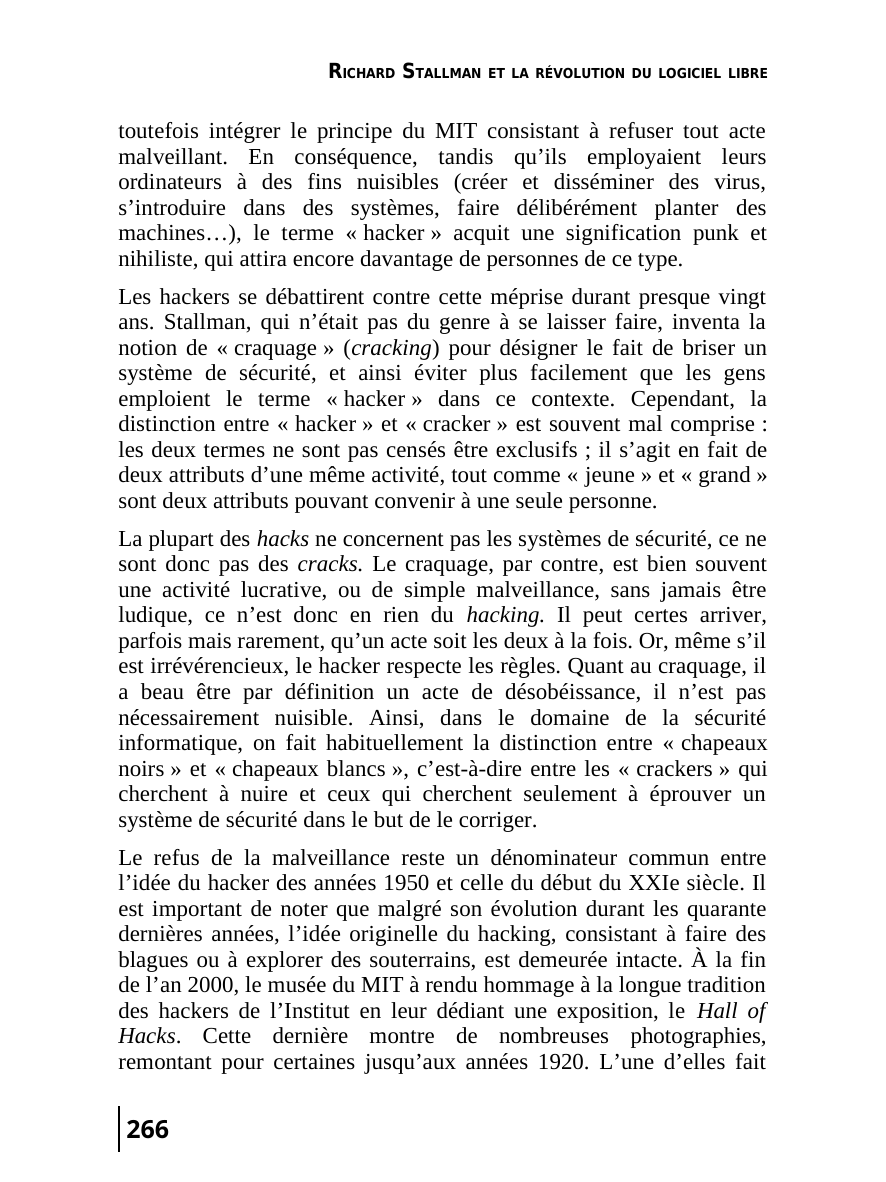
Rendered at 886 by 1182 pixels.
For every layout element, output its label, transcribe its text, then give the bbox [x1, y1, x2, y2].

text Les hackers se débattirent contre cette méprise durant presque vingt ans. Stallman, qui n’était pas du genre à se laisser faire, inventa la notion de « craquage » (cracking) pour désigner le fait de briser un système de sécurité, et ainsi éviter plus facilement que les gens emploient le terme « hacker » dans ce contexte. Cependant, la distinction entre « hacker » et « cracker » est souvent mal comprise : les deux termes ne sont pas censés être exclusifs ; il s’agit en fait de deux attributs d’une même activité, tout comme « jeune » et « grand » sont deux attributs pouvant convenir à une seule personne. [118, 284, 768, 513]
text toutefois intégrer le principe du MIT consistant à refuser tout acte malveillant. En conséquence, tandis qu’ils employaient leurs ordinateurs à des fins nuisibles (créer et disséminer des virus, s’introduire dans des systèmes, faire délibérément planter des machines…), le terme « hacker » acquit une signification punk et nihiliste, qui attira encore davantage de personnes de ce type. [118, 118, 768, 271]
text La plupart des hacks ne concernent pas les systèmes de sécurité, ce ne sont donc pas des cracks. Le craquage, par contre, est bien souvent une activité lucrative, ou de simple malveillance, sans jamais être ludique, ce n’est donc en rien du hacking. Il peut certes arriver, parfois mais rarement, qu’un acte soit les deux à la fois. Or, même s’il est irrévérencieux, le hacker respecte les règles. Quant au craquage, il a beau être par définition un acte de désobéissance, il n’est pas nécessairement nuisible. Ainsi, dans le domaine de la sécurité informatique, on fait habituellement la distinction entre « chapeaux noirs » et « chapeaux blancs », c’est-à-dire entre les « crackers » qui cherchent à nuire et ceux qui cherchent seulement à éprouver un système de sécurité dans le but de le corriger. [118, 526, 768, 832]
text Le refus de la malveillance reste un dénominateur commun entre l’idée du hacker des années 1950 et celle du début du XXIe siècle. Il est important de noter que malgré son évolution durant les quarante dernières années, l’idée originelle du hacking, consistant à faire des blagues ou à explorer des souterrains, est demeurée intacte. À la fin de l’an 2000, le musée du MIT à rendu hommage à la longue tradition des hackers de l’Institut en leur dédiant une exposition, le Hall of Hacks. Cette dernière montre de nombreuses photographies, remontant pour certaines jusqu’aux années 1920. L’une d’elles fait [118, 844, 768, 1074]
